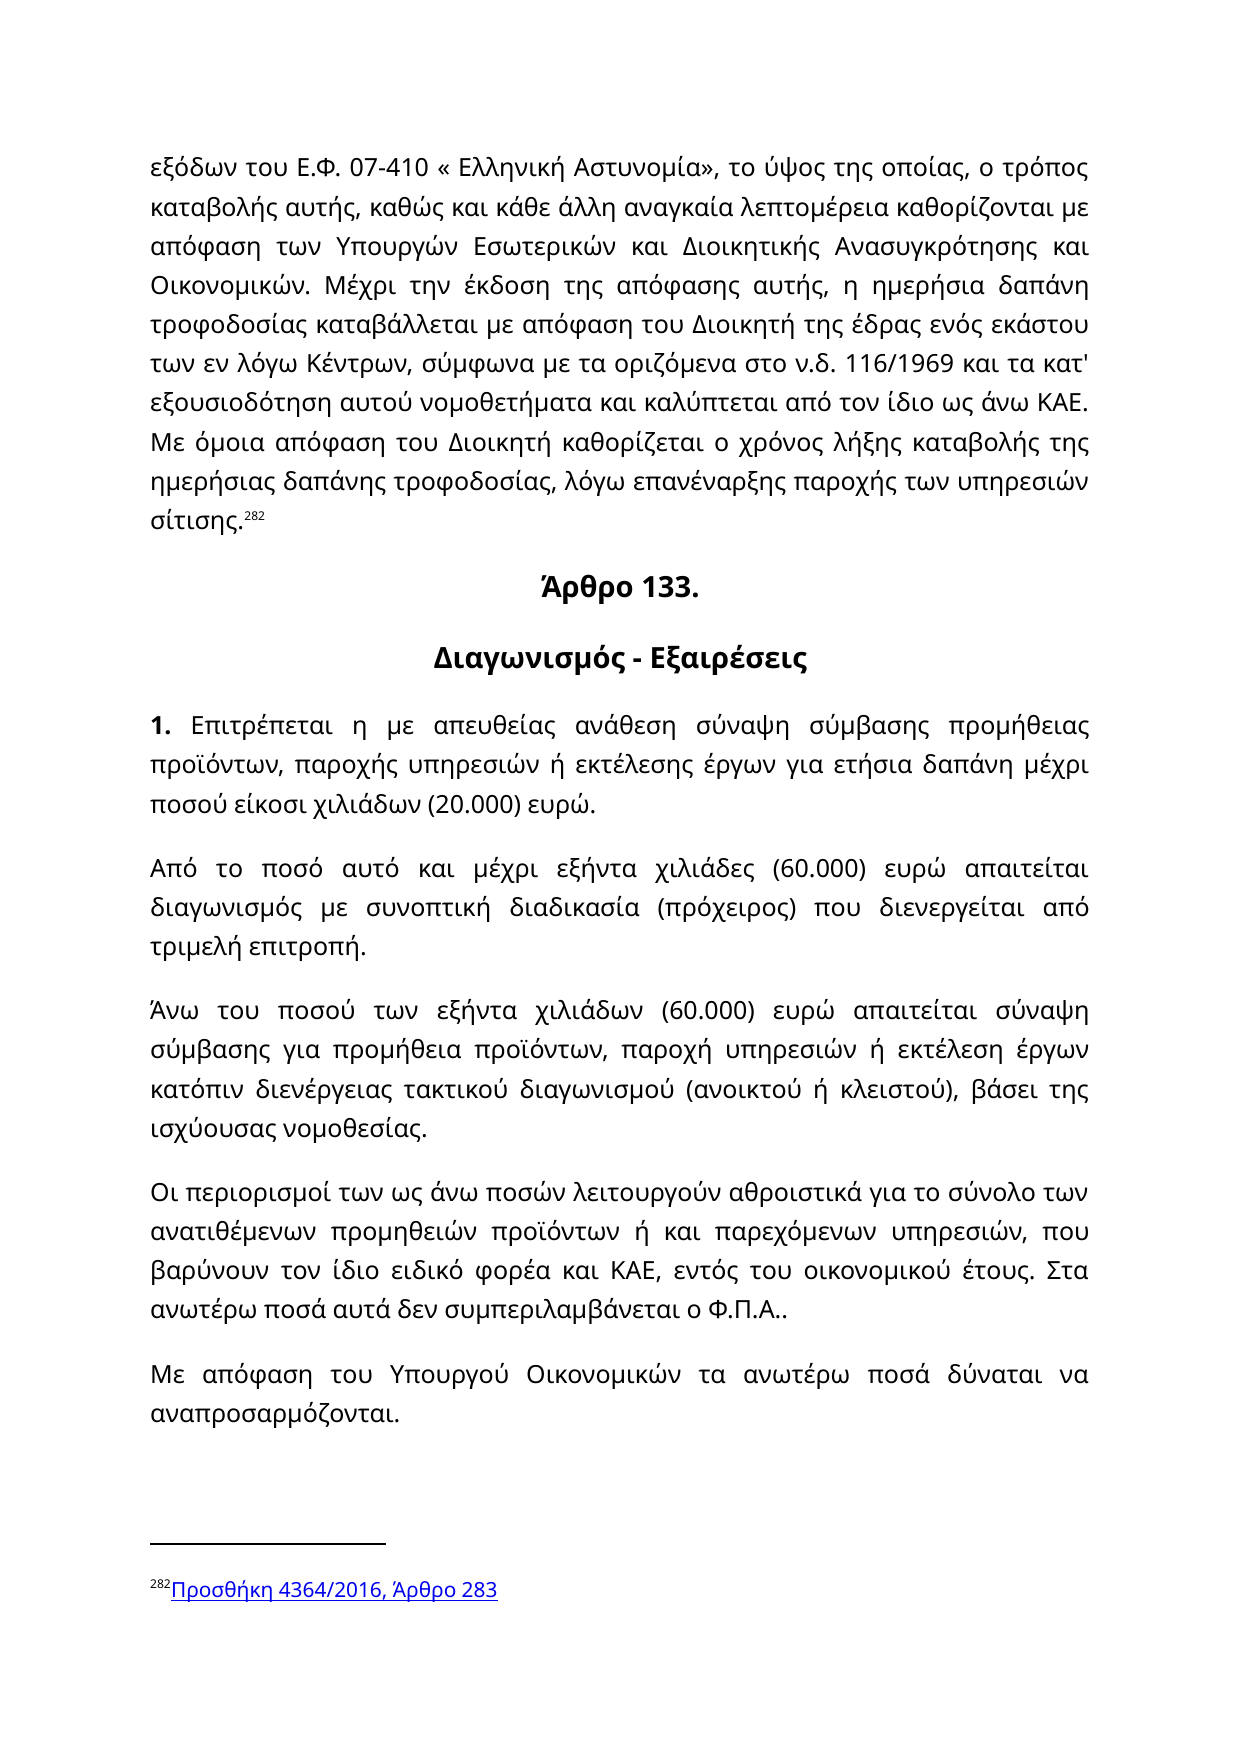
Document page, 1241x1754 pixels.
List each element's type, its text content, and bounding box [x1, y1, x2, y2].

text Από το ποσό αυτό και μέχρι εξήντα χιλιάδες (60.000) ευρώ απαιτείται διαγωνισμός με συνοπτική διαδικασία (πρόχειρος) που διενεργείται από τριμελή επιτροπή. [150, 850, 1090, 963]
subtitle Διαγωνισμός - Εξαιρέσεις [150, 637, 1090, 677]
subtitle Άρθρο 133. [150, 567, 1090, 606]
text Οι περιορισμοί των ως άνω ποσών λειτουργούν αθροιστικά για το σύνολο των ανατιθέμενων προμηθειών προϊόντων ή και παρεχόμενων υπηρεσιών, που βαρύνουν τον ίδιο ειδικό φορέα και ΚΑΕ, εντός του οικονομικού έτους. Στα ανωτέρω ποσά αυτά δεν συμπεριλαμβάνεται ο Φ.Π.Α.. [150, 1174, 1090, 1326]
text Με απόφαση του Υπουργού Οικονομικών τα ανωτέρω ποσά δύναται να αναπροσαρμόζονται. [150, 1356, 1090, 1429]
text Άνω του ποσού των εξήντα χιλιάδων (60.000) ευρώ απαιτείται σύναψη σύμβασης για προμήθεια προϊόντων, παροχή υπηρεσιών ή εκτέλεση έργων κατόπιν διενέργειας τακτικού διαγωνισμού (ανοικτού ή κλειστού), βάσει της ισχύουσας νομοθεσίας. [150, 993, 1090, 1144]
text εξόδων του Ε.Φ. 07-410 « Ελληνική Αστυνομία», το ύψος της οποίας, ο τρόπος καταβολής αυτής, καθώς και κάθε άλλη αναγκαία λεπτομέρεια καθορίζονται με απόφαση των Υπουργών Εσωτερικών και Διοικητικής Ανασυγκρότησης και Οικονομικών. Μέχρι την έκδοση της απόφασης αυτής, η ημερήσια δαπάνη τροφοδοσίας καταβάλλεται με απόφαση του Διοικητή της έδρας ενός εκάστου των εν λόγω Κέντρων, σύμφωνα με τα οριζόμενα στο ν.δ. 116/1969 και τα κατ' εξουσιοδότηση αυτού νομοθετήματα και καλύπτεται από τον ίδιο ως άνω ΚΑΕ. Με όμοια απόφαση του Διοικητή καθορίζεται ο χρόνος λήξης καταβολής της ημερήσιας δαπάνης τροφοδοσίας, λόγω επανέναρξης παροχής των υπηρεσιών σίτισης. [150, 150, 1090, 537]
text 1. Επιτρέπεται η με απευθείας ανάθεση σύναψη σύμβασης προμήθειας προϊόντων, παροχής υπηρεσιών ή εκτέλεσης έργων για ετήσια δαπάνη μέχρι ποσού είκοσι χιλιάδων (20.000) ευρώ. [150, 708, 1090, 820]
text Προσθήκη 4364/2016, Άρθρο 283 [150, 1576, 1090, 1604]
